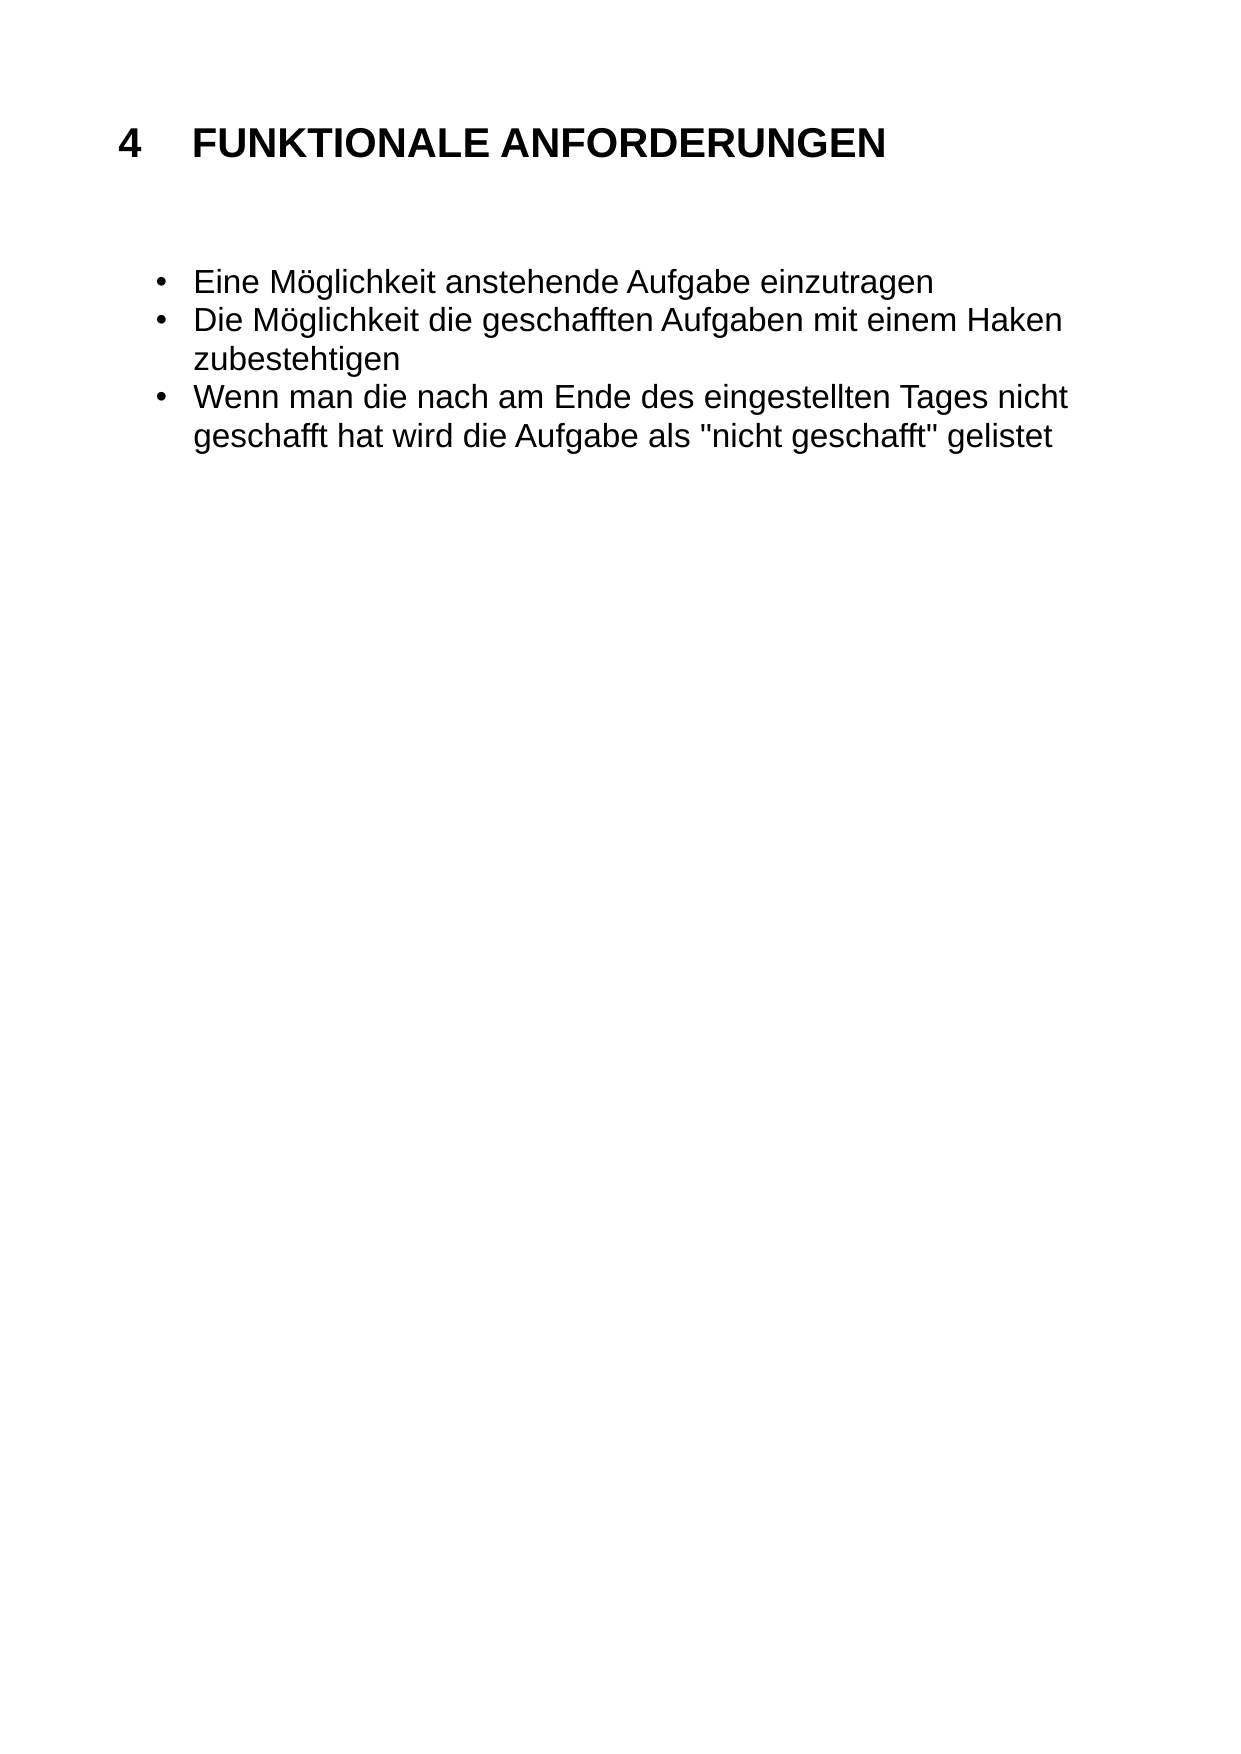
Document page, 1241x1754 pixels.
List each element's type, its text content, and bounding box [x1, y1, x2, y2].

text 4 FUNKTIONALE ANFORDERUNGEN [118, 118, 1122, 166]
list Eine Möglichkeit anstehende Aufgabe einzutragen [156, 262, 1122, 300]
list Wenn man die nach am Ende des eingestellten Tages nicht geschafft hat wird die Aufgabe als "nicht geschafft" gelistet [156, 377, 1122, 454]
list Die Möglichkeit die geschafften Aufgaben mit einem Haken zubestehtigen [156, 300, 1122, 377]
